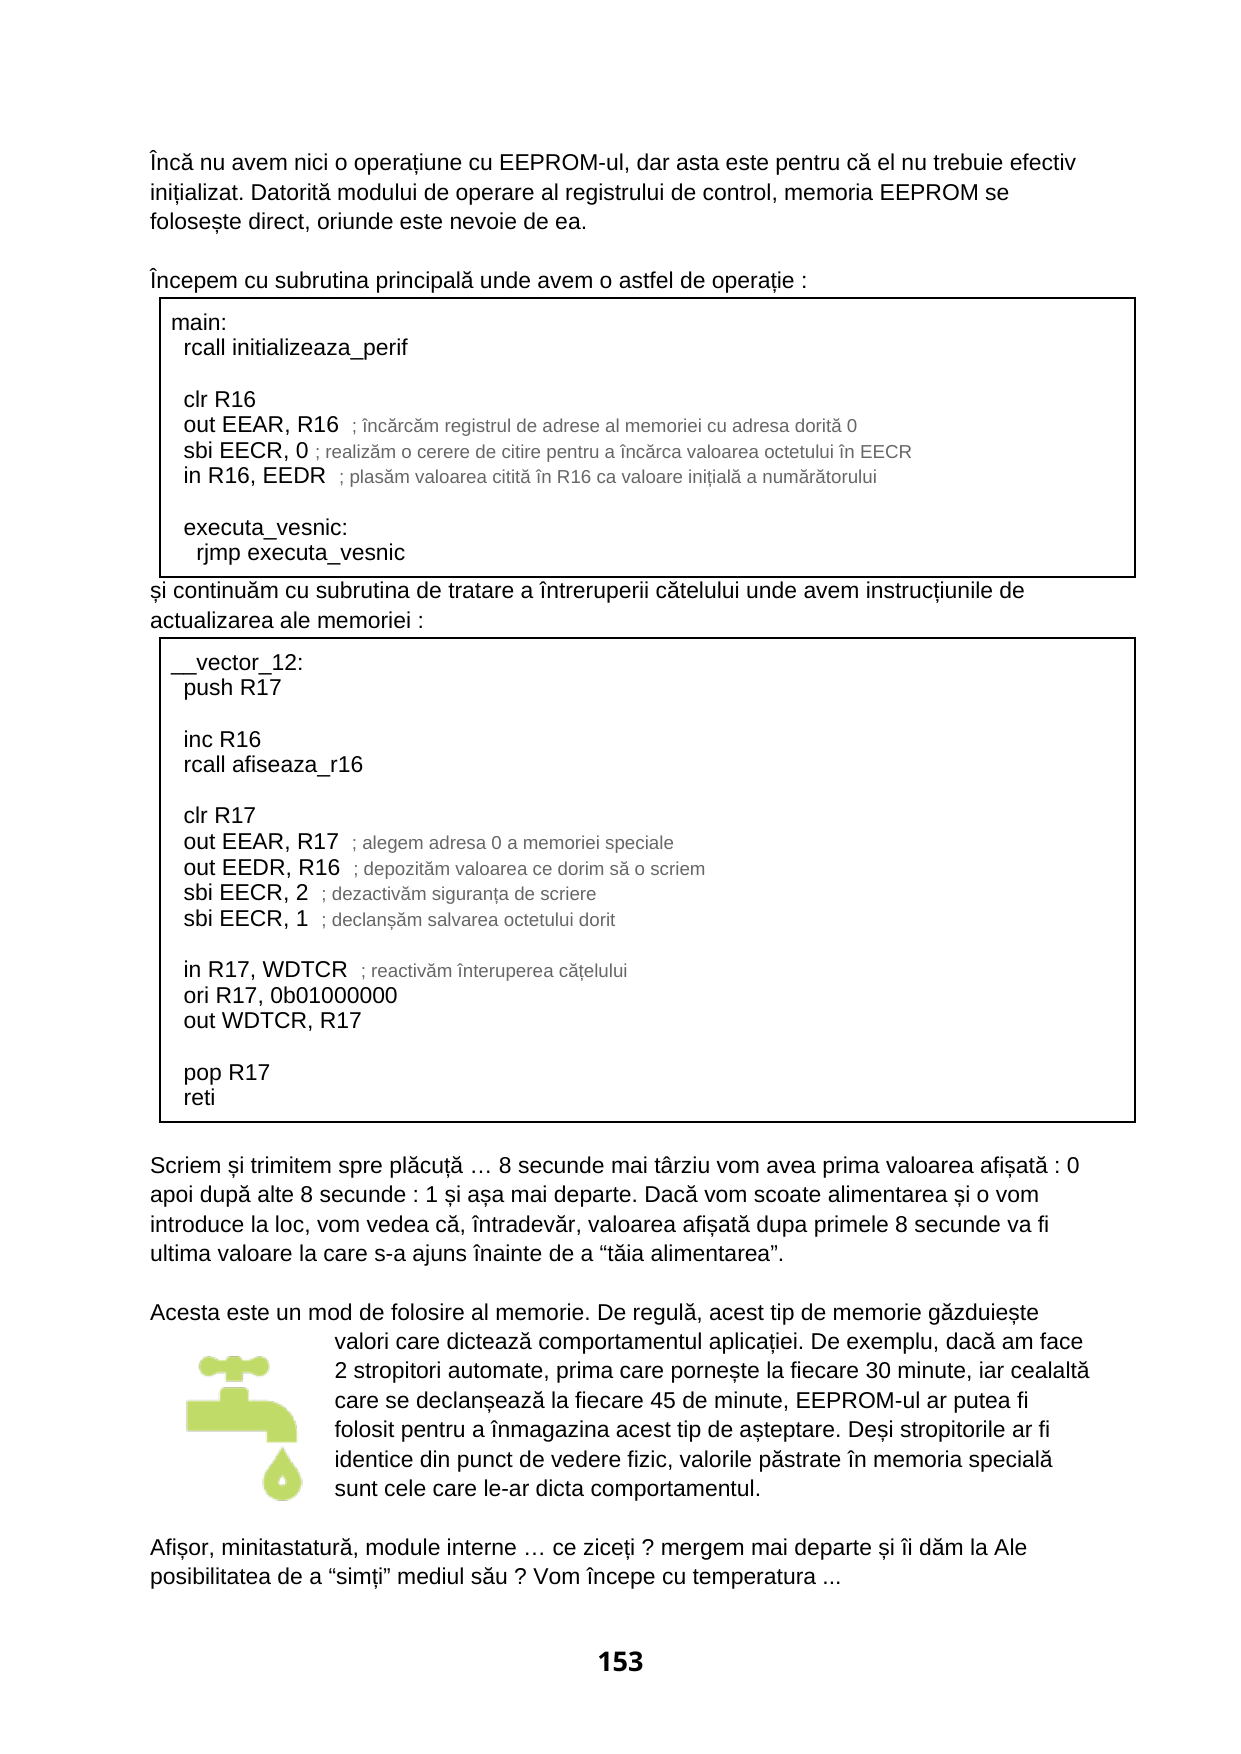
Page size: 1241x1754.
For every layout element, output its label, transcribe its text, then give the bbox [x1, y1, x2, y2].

text Scriem și trimitem spre plăcuță … 8 secunde mai târziu vom avea prima valoarea afișată : 0 apoi după alte 8 secunde : 1 și așa mai departe. Dacă vom scoate alimentarea și o vom introduce la loc, vom vedea că, întradevăr, valoarea afișată dupa primele 8 secunde va fi ultima valoare la care s-a ajuns înainte de a “tăia alimentarea”. [150, 1152, 1091, 1266]
text Acesta este un mod de folosire al memorie. De regulă, acest tip de memorie găzduiește valori care dictează comportamentul aplicației. De exemplu, dacă am face 2 stropitori automate, prima care pornește la fiecare 30 minute, iar cealaltă care se declanșează la fiecare 45 de minute, EEPROM-ul ar putea fi folosit pentru a înmagazina acest tip de așteptare. Deși stropitorile ar fi identice din punct de vedere fizic, valorile păstrate în memoria specială sunt cele care le-ar dicta comportamentul. [150, 1299, 1091, 1501]
picture [154, 1338, 335, 1519]
text Afișor, minitastatură, module interne … ce ziceți ? mergem mai departe și îi dăm la Ale posibilitatea de a “simți” mediul său ? Vom începe cu temperatura ... [150, 1534, 1091, 1589]
text și continuăm cu subrutina de tratare a întreruperii cătelului unde avem instrucțiunile de actualizarea ale memoriei : [150, 578, 1091, 633]
text Încă nu avem nici o operațiune cu EEPROM-ul, dar asta este pentru că el nu trebuie efectiv inițializat. Datorită modului de operare al registrului de control, memoria EEPROM se folosește direct, oriunde este nevoie de ea. [150, 150, 1091, 234]
text Începem cu subrutina principală unde avem o astfel de operație : [150, 267, 1091, 293]
table_header main: rcall initializeaza_perif clr R16 out EEAR, R16 ; încărcăm registrul de adrese al memoriei cu adresa dorită 0 sbi EECR, 0 ; realizăm o cerere de citire pentru a încărca valoarea octetului în EECR in R16, EEDR ; plasăm valoarea citită în R16 ca valoare inițială a numărătorului executa_vesnic: rjmp executa_vesnic [161, 299, 1134, 576]
table_header __vector_12: push R17 inc R16 rcall afiseaza_r16 clr R17 out EEAR, R17 ; alegem adresa 0 a memoriei speciale out EEDR, R16 ; depozităm valoarea ce dorim să o scriem sbi EECR, 2 ; dezactivăm siguranța de scriere sbi EECR, 1 ; declanșăm salvarea octetului dorit in R17, WDTCR ; reactivăm înteruperea cățelului ori R17, 0b01000000 out WDTCR, R17 pop R17 reti [161, 639, 1134, 1121]
